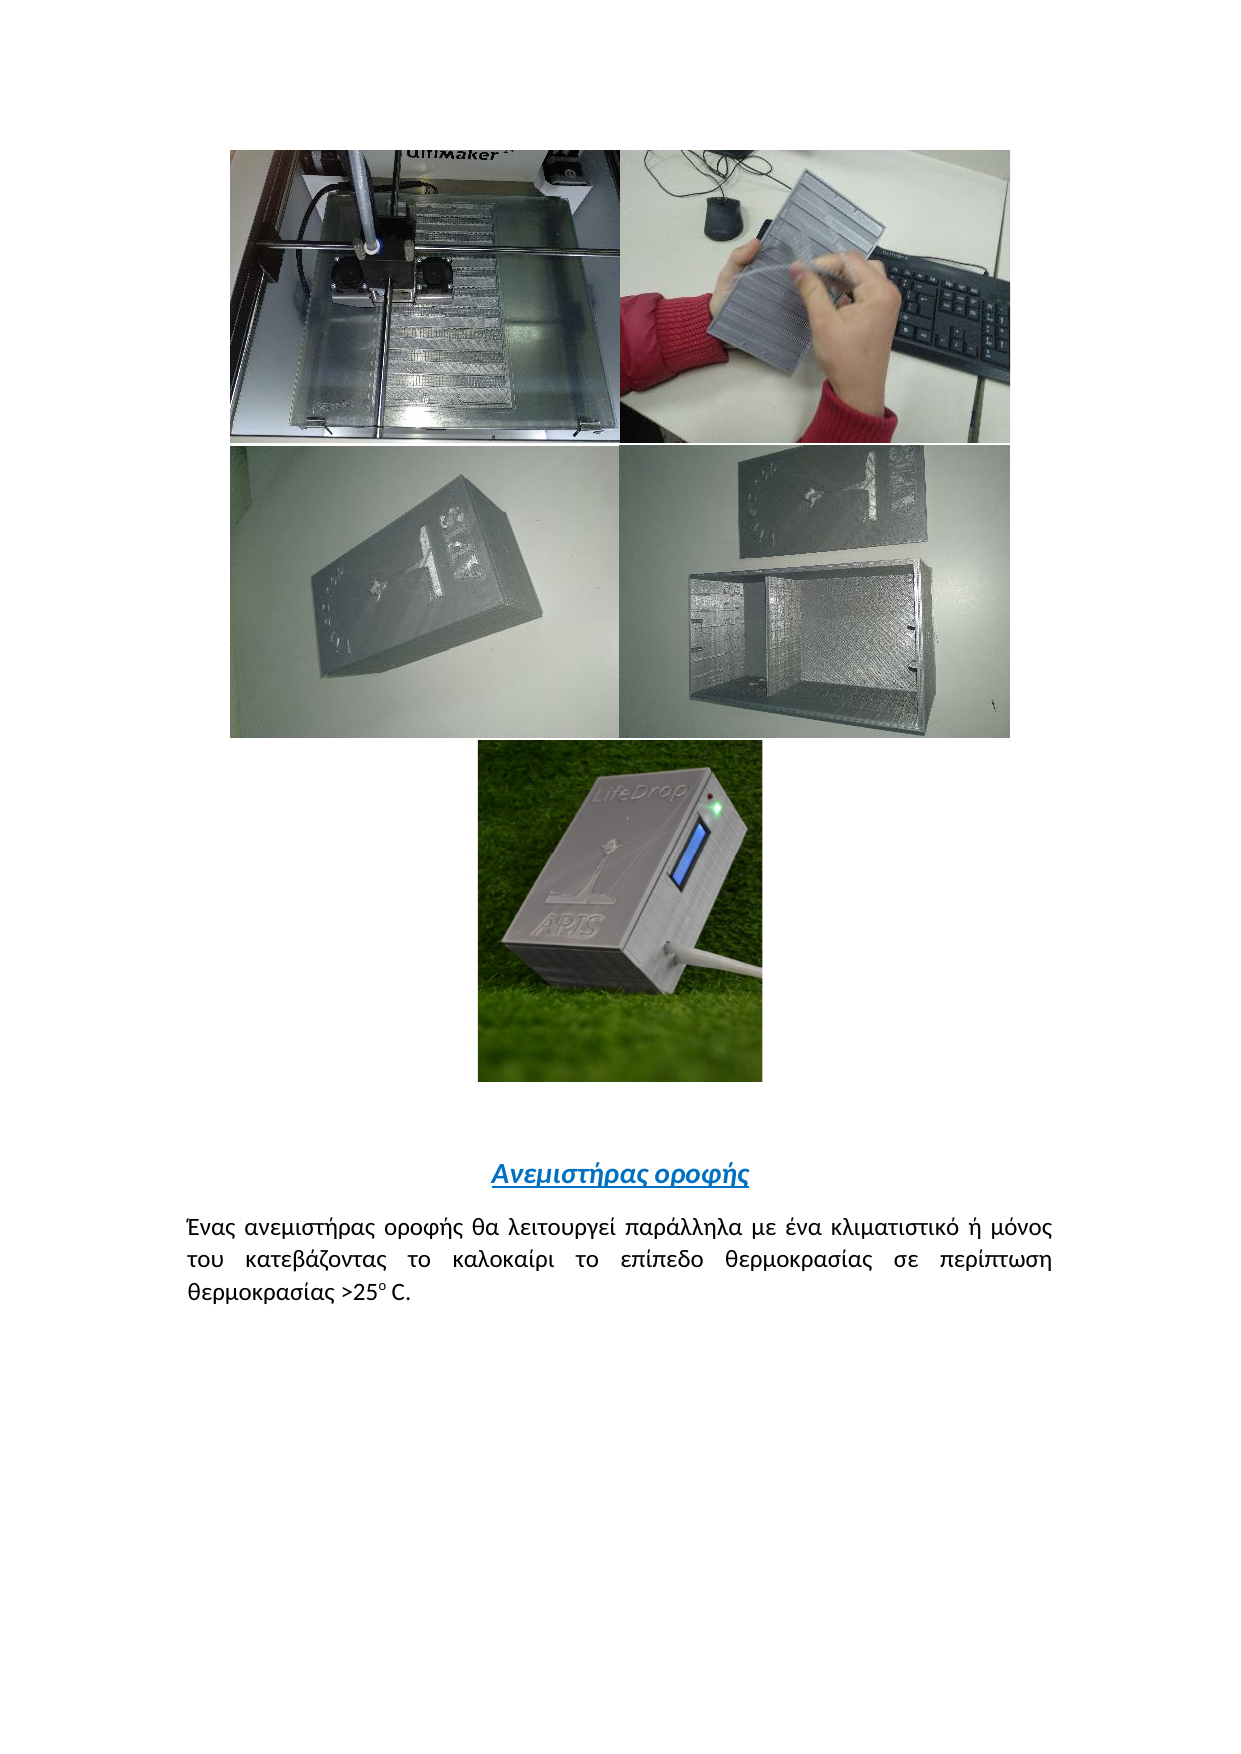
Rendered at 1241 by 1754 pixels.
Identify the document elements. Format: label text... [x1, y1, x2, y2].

picture [477, 740, 763, 1082]
picture [230, 445, 1010, 738]
picture [230, 150, 1011, 443]
text Ένας ανεμιστήρας οροφής θα λειτουργεί παράλληλα με ένα κλιματιστικό ή μόνος του κατεβάζοντας το καλοκαίρι το επίπεδο θερμοκρασίας σε περίπτωση θερμοκρασίας >25ο C. [187, 1211, 1053, 1307]
text Ανεμιστήρας οροφής [187, 1156, 1053, 1191]
